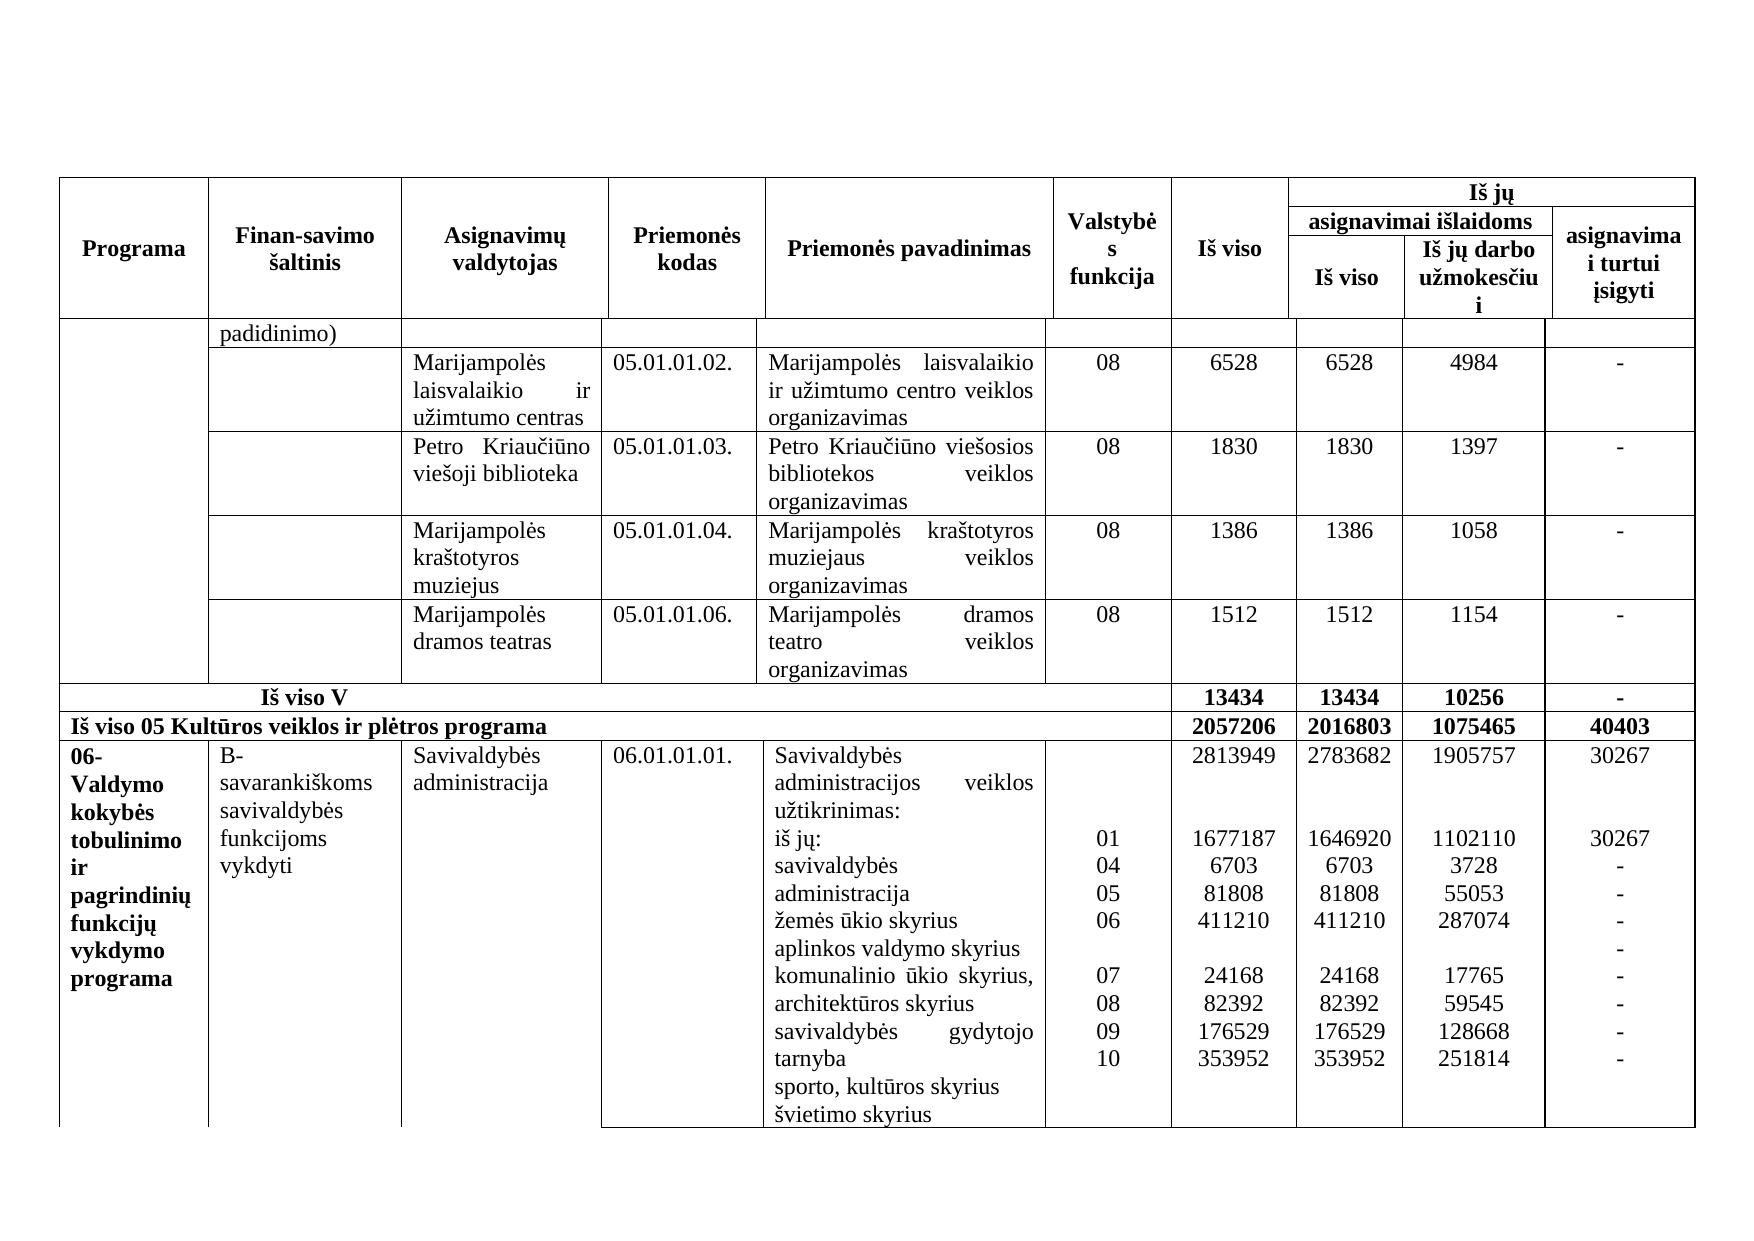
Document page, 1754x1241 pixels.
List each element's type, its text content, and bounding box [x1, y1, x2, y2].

table_cell 1512 [1172, 600, 1296, 682]
table_cell Iš viso [1289, 236, 1404, 318]
table_cell [757, 319, 1045, 347]
table_cell 05.01.01.06. [602, 600, 756, 682]
table_cell Marijampolės dramos teatro veiklos organizavimas [757, 600, 1045, 682]
table_cell Petro Kriaučiūno viešoji biblioteka [402, 432, 601, 515]
table_cell Petro Kriaučiūno viešosios bibliotekos veiklos organizavimas [757, 432, 1045, 515]
table_cell asignavimai turtui įsigyti [1553, 207, 1694, 318]
table_cell 08 [1046, 432, 1171, 515]
table_cell Marijampolės laisvalaikio ir užimtumo centro veiklos organizavimas [757, 348, 1045, 431]
table_cell [60, 599, 208, 682]
table_cell Iš viso 05 Kultūros veiklos ir plėtros programa [60, 712, 1171, 740]
table_cell - [1546, 516, 1694, 598]
table_header Programa [60, 178, 208, 318]
table_cell 1397 [1403, 432, 1544, 515]
table_cell 30267 30267 - - - - - - - - [1546, 741, 1694, 1127]
table_cell 08 [1046, 348, 1171, 431]
table_cell 10256 [1403, 684, 1544, 711]
table_cell Marijampolės laisvalaikio ir užimtumo centras [402, 348, 601, 431]
table_cell Marijampolės dramos teatras [402, 600, 601, 682]
table_cell Iš jų darbo užmokesčiui [1405, 236, 1552, 318]
table_cell 13434 [1172, 684, 1296, 711]
table_cell [1046, 319, 1171, 347]
table_header Valstybės funkcija [1054, 178, 1171, 318]
table_cell padidinimo) [209, 319, 401, 347]
table_cell 2813949 1677187 6703 81808 411210 24168 82392 176529 353952 [1172, 741, 1296, 1127]
table_cell - [1546, 319, 1694, 347]
table_cell 2016803 [1297, 712, 1402, 740]
table_cell 06.01.01.01. [602, 741, 763, 1127]
table_header Iš viso [1172, 178, 1288, 318]
table_cell 06- Valdymo kokybės tobulinimo ir pagrindinių funkcijų vykdymo programa [60, 741, 208, 1127]
table_cell [60, 319, 208, 347]
table_cell 2783682 1646920 6703 81808 411210 24168 82392 176529 353952 [1297, 741, 1402, 1127]
table_cell [60, 431, 208, 515]
table_header Asignavimų valdytojas [402, 178, 608, 318]
table_cell 6528 [1297, 348, 1402, 431]
table_cell 13434 [1297, 684, 1402, 711]
table_cell - [1546, 432, 1694, 515]
table_cell Savivaldybės administracijos veiklos užtikrinimas: iš jų: savivaldybės administracija žemės ūkio skyrius aplinkos valdymo skyrius komunalinio ūkio skyrius, architektūros skyrius savivaldybės gydytojo tarnyba sporto, kultūros skyrius švietimo skyrius [764, 741, 1045, 1127]
table_cell 1154 [1403, 600, 1544, 682]
table_cell 6528 [1172, 348, 1296, 431]
table_cell 05.01.01.02. [602, 348, 756, 431]
table_header Iš jų [1289, 178, 1694, 206]
table_cell [209, 600, 401, 682]
table_header Finan-savimo šaltinis [209, 178, 401, 318]
table_cell [402, 319, 601, 347]
table_cell 2057206 [1172, 712, 1296, 740]
table_header Priemonės pavadinimas [766, 178, 1053, 318]
table_cell [209, 432, 401, 515]
table_cell 1075465 [1403, 712, 1544, 740]
table_cell 40403 [1546, 712, 1694, 740]
table_cell - [1546, 600, 1694, 682]
table_cell [1403, 319, 1544, 347]
table_cell [1172, 319, 1296, 347]
table_cell [1297, 319, 1402, 347]
table_cell 05.01.01.04. [602, 516, 756, 598]
table_cell - [1546, 684, 1694, 711]
table_cell - [1546, 348, 1694, 431]
table_cell asignavimai išlaidoms [1289, 207, 1552, 234]
table_cell [209, 516, 401, 598]
table_cell Savivaldybės administracija [402, 741, 601, 1127]
table_cell 1905757 1102110 3728 55053 287074 17765 59545 128668 251814 [1403, 741, 1544, 1127]
table_cell 4984 [1403, 348, 1544, 431]
table_cell Marijampolės kraštotyros muziejus [402, 516, 601, 598]
table_cell Iš viso V [60, 684, 1171, 711]
table_cell 08 [1046, 600, 1171, 682]
table_cell 1386 [1297, 516, 1402, 598]
table_cell 05.01.01.03. [602, 432, 756, 515]
table_header Priemonės kodas [609, 178, 765, 318]
table_cell [209, 348, 401, 431]
table_cell 08 [1046, 516, 1171, 598]
table_cell 1830 [1297, 432, 1402, 515]
table_cell B-savarankiškoms savivaldybės funkcijoms vykdyti [209, 741, 401, 1127]
table_cell 1512 [1297, 600, 1402, 682]
table_cell [60, 347, 208, 431]
table_cell 1830 [1172, 432, 1296, 515]
table_cell 1386 [1172, 516, 1296, 598]
table_cell 01 04 05 06 07 08 09 10 [1046, 741, 1171, 1127]
table_cell [60, 515, 208, 598]
table_cell Marijampolės kraštotyros muziejaus veiklos organizavimas [757, 516, 1045, 598]
table_cell 1058 [1403, 516, 1544, 598]
table_cell [602, 319, 756, 347]
